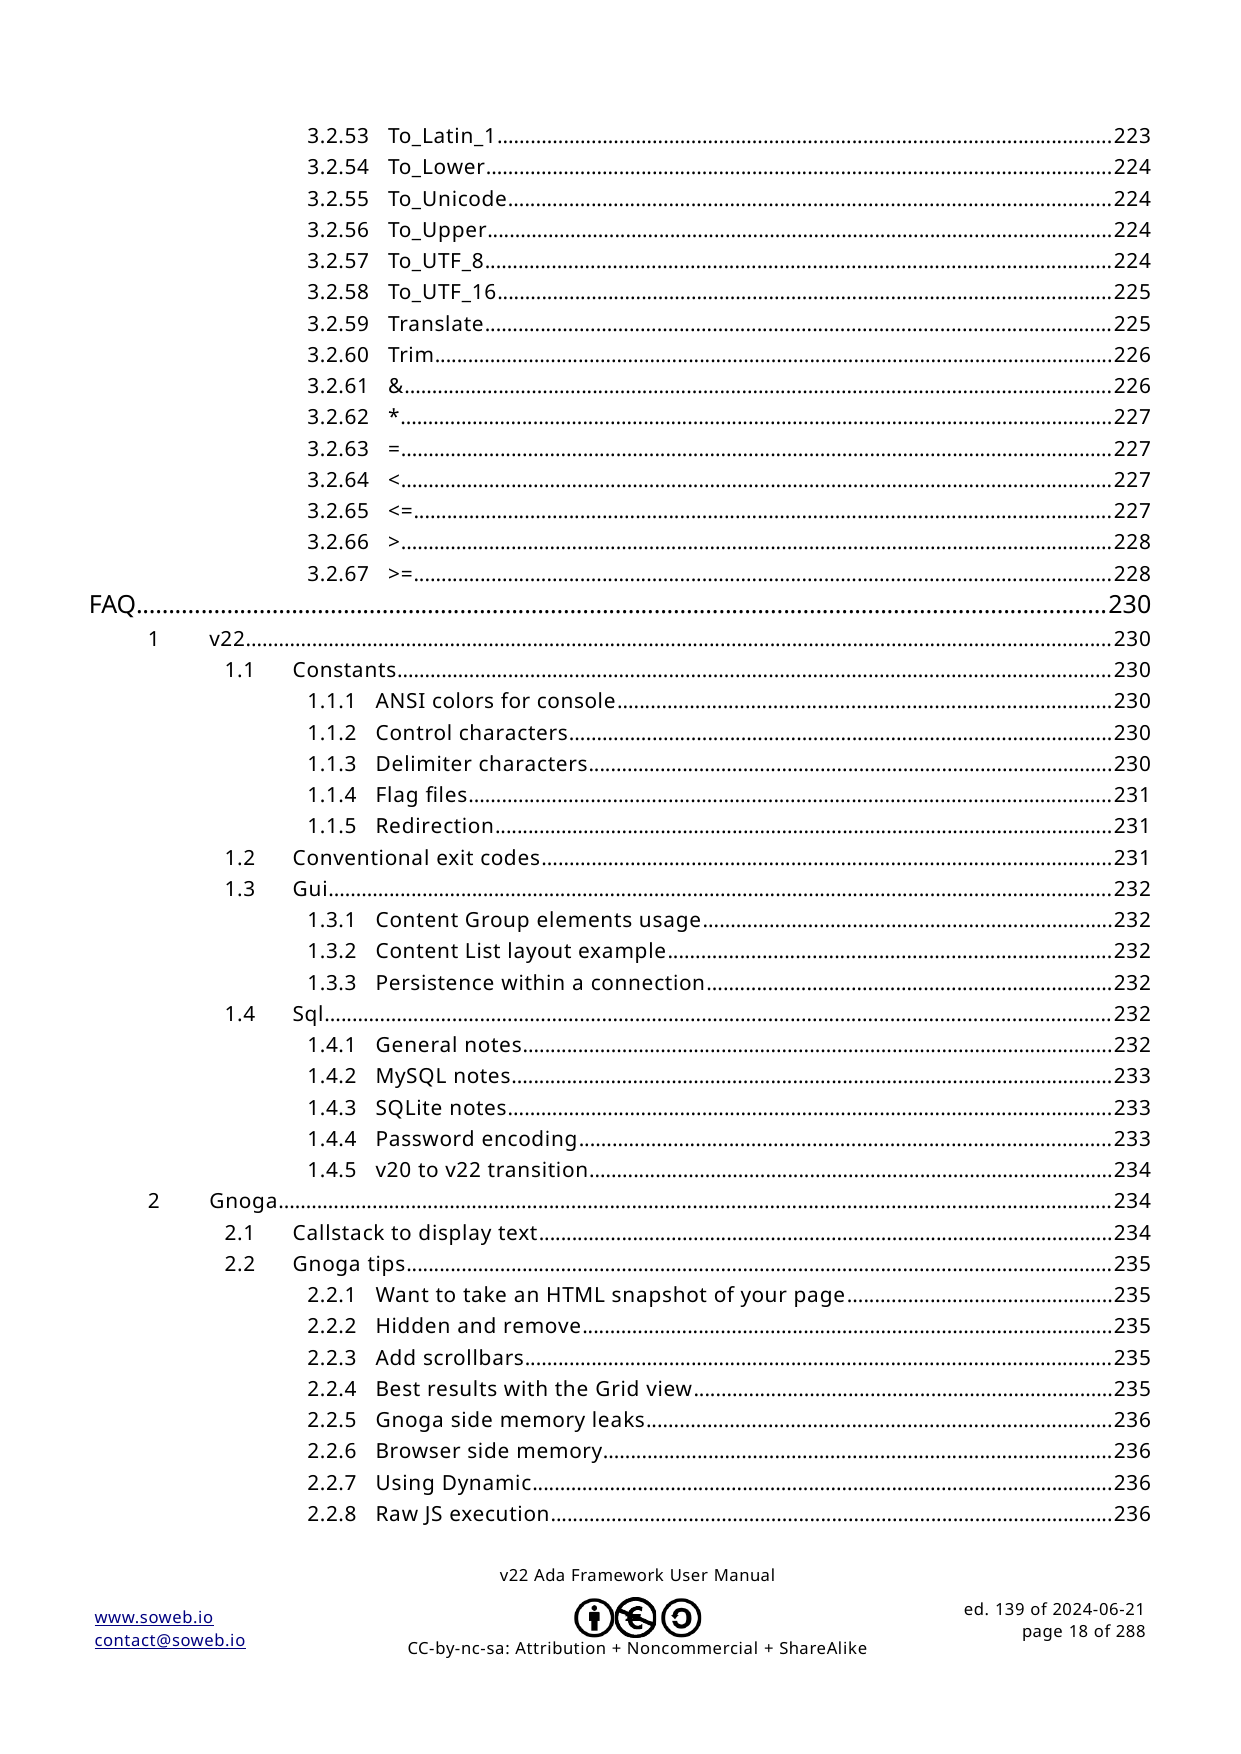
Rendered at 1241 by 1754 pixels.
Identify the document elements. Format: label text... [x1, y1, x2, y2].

text 1.1.4 Flag files 231 [307, 777, 1152, 809]
text 2.2.2 Hidden and remove 235 [307, 1309, 1152, 1340]
text 2.2.7 Using Dynamic 236 [307, 1465, 1152, 1496]
text 1.3 Gui 232 [224, 871, 1152, 902]
text 1.3.3 Persistence within a connection 232 [307, 965, 1152, 996]
picture [660, 1597, 702, 1638]
text 1.4.1 General notes 232 [307, 1027, 1152, 1059]
text 3.2.56 To_Upper 224 [307, 212, 1152, 243]
text 1.3.2 Content List layout example 232 [307, 934, 1152, 965]
text 1.4.3 SQLite notes 233 [307, 1090, 1152, 1121]
text 1.1 Constants 230 [224, 652, 1152, 684]
text 3.2.67 >= 228 [307, 556, 1152, 587]
text 1.4.5 v20 to v22 transition 234 [307, 1152, 1152, 1184]
text FAQ 230 [88, 587, 1152, 621]
text 1.4 Sql 232 [224, 996, 1152, 1027]
text 3.2.55 To_Unicode 224 [307, 181, 1152, 212]
text 1.4.2 MySQL notes 233 [307, 1059, 1152, 1090]
text 3.2.66 > 228 [307, 525, 1152, 556]
picture [573, 1597, 657, 1638]
text 2.2.6 Browser side memory 236 [307, 1434, 1152, 1465]
text 2.2.5 Gnoga side memory leaks 236 [307, 1402, 1152, 1434]
text 2.2 Gnoga tips 235 [224, 1246, 1152, 1277]
text 1.2 Conventional exit codes 231 [224, 840, 1152, 871]
text 2 Gnoga 234 [148, 1184, 1152, 1215]
text 3.2.59 Translate 225 [307, 306, 1152, 337]
text 2.2.8 Raw JS execution 236 [307, 1496, 1152, 1527]
text 1.1.5 Redirection 231 [307, 809, 1152, 840]
text 2.2.1 Want to take an HTML snapshot of your page 235 [307, 1277, 1152, 1309]
text 3.2.57 To_UTF_8 224 [307, 243, 1152, 275]
text 3.2.54 To_Lower 224 [307, 150, 1152, 181]
text 1.1.3 Delimiter characters 230 [307, 746, 1152, 777]
text 3.2.64 < 227 [307, 462, 1152, 493]
text 1.1.1 ANSI colors for console 230 [307, 684, 1152, 715]
text 3.2.62 * 227 [307, 400, 1152, 431]
text 3.2.60 Trim 226 [307, 337, 1152, 368]
text 3.2.63 = 227 [307, 431, 1152, 462]
text 3.2.61 & 226 [307, 368, 1152, 400]
text 2.2.3 Add scrollbars 235 [307, 1340, 1152, 1371]
text 1.3.1 Content Group elements usage 232 [307, 902, 1152, 934]
text 1 v22 230 [148, 621, 1152, 652]
text 3.2.65 <= 227 [307, 493, 1152, 525]
text 3.2.58 To_UTF_16 225 [307, 275, 1152, 306]
text 1.1.2 Control characters 230 [307, 715, 1152, 746]
text 2.2.4 Best results with the Grid view 235 [307, 1371, 1152, 1402]
text 2.1 Callstack to display text 234 [224, 1215, 1152, 1246]
text 3.2.53 To_Latin_1 223 [307, 118, 1152, 150]
text 1.4.4 Password encoding 233 [307, 1121, 1152, 1152]
